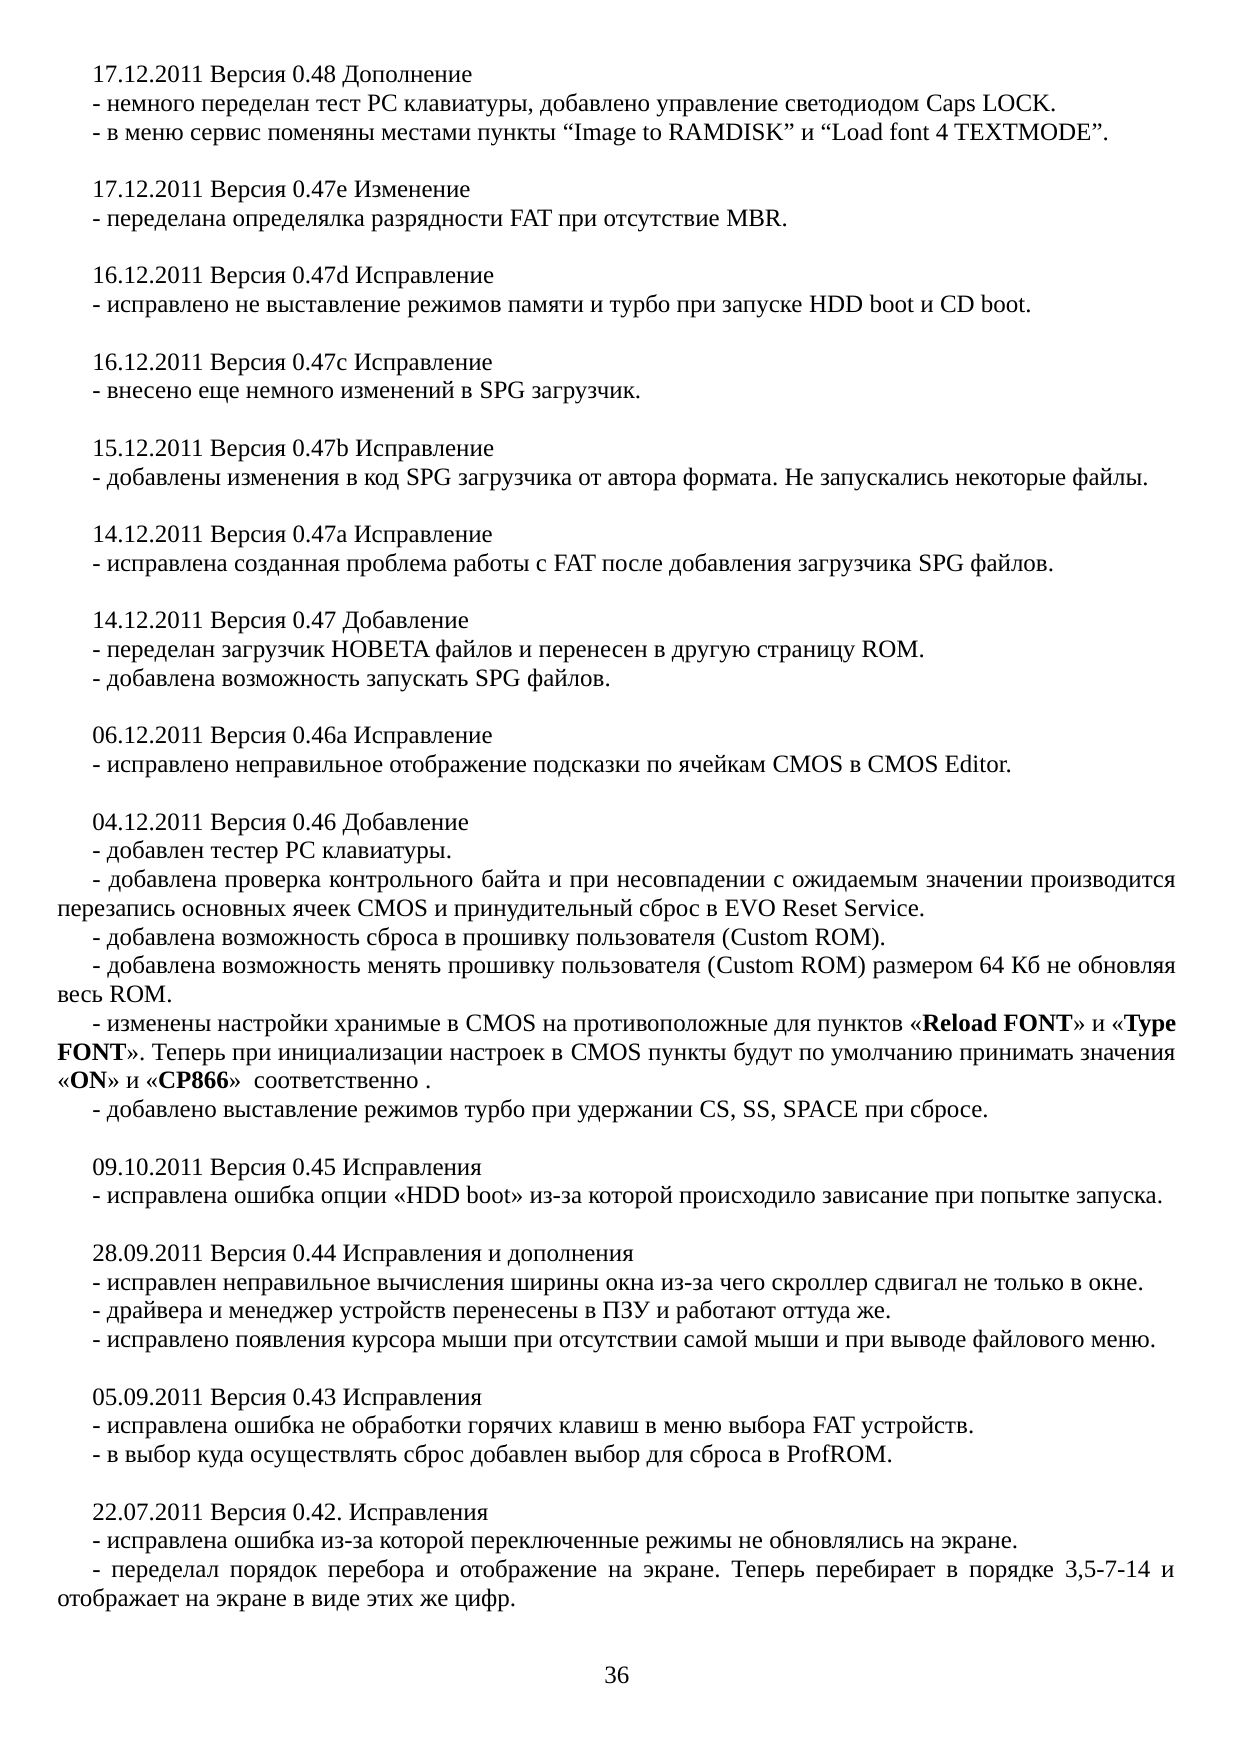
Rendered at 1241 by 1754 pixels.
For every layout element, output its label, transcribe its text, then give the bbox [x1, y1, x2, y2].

text - добавлена возможность запускать SPG файлов. [57, 663, 1176, 692]
text - внесено еще немного изменений в SPG загрузчик. [57, 376, 1176, 404]
text - исправлено появления курсора мыши при отсутствии самой мыши и при выводе файлового меню. [57, 1324, 1176, 1353]
text - добавлен тестер PC клавиатуры. [57, 836, 1176, 864]
text 09.10.2011 Версия 0.45 Исправления [57, 1152, 1176, 1181]
text 05.09.2011 Версия 0.43 Исправления [57, 1382, 1176, 1411]
text - исправлена созданная проблема работы с FAT после добавления загрузчика SPG файлов. [57, 548, 1176, 577]
text 17.12.2011 Версия 0.48 Дополнение [57, 59, 1176, 88]
text - в выбор куда осуществлять сброс добавлен выбор для сброса в ProfROM. [57, 1439, 1176, 1468]
text - изменены настройки хранимые в CMOS на противоположные для пунктов «Reload FONT» и «Type FONT». Теперь при инициализации настроек в CMOS пункты будут по умолчанию принимать значения «ON» и «CP866» соответственно . [57, 1008, 1176, 1094]
text - в меню сервис поменяны местами пункты “Image to RAMDISK” и “Load font 4 TEXTMODE”. [57, 117, 1176, 146]
text - переделана определялка разрядности FAT при отсутствие MBR. [57, 203, 1176, 232]
text 28.09.2011 Версия 0.44 Исправления и дополнения [57, 1238, 1176, 1267]
text - добавлена возможность менять прошивку пользователя (Custom ROM) размером 64 Кб не обновляя весь ROM. [57, 951, 1176, 1008]
text - исправлен неправильное вычисления ширины окна из-за чего скроллер сдвигал не только в окне. [57, 1267, 1176, 1296]
text 04.12.2011 Версия 0.46 Добавление [57, 807, 1176, 836]
text - немного переделан тест PC клавиатуры, добавлено управление светодиодом Caps LOCK. [57, 88, 1176, 117]
text - добавлена проверка контрольного байта и при несовпадении с ожидаемым значении производится перезапись основных ячеек CMOS и принудительный сброс в EVO Reset Service. [57, 864, 1176, 922]
text - исправлена ошибка опции «HDD boot» из-за которой происходило зависание при попытке запуска. [57, 1181, 1176, 1209]
text - исправлена ошибка не обработки горячих клавиш в меню выбора FAT устройств. [57, 1411, 1176, 1439]
text 14.12.2011 Версия 0.47 Добавление [57, 606, 1176, 634]
text - добавлено выставление режимов турбо при удержании CS, SS, SPACE при сбросе. [57, 1094, 1176, 1123]
text 14.12.2011 Версия 0.47a Исправление [57, 519, 1176, 548]
text 22.07.2011 Версия 0.42. Исправления [57, 1497, 1176, 1526]
text - добавлена возможность сброса в прошивку пользователя (Custom ROM). [57, 922, 1176, 951]
text - переделан загрузчик HOBETA файлов и перенесен в другую страницу ROM. [57, 634, 1176, 663]
text - переделал порядок перебора и отображение на экране. Теперь перебирает в порядке 3,5-7-14 и отображает на экране в виде этих же цифр. [57, 1554, 1176, 1612]
text 15.12.2011 Версия 0.47b Исправление [57, 433, 1176, 462]
text 06.12.2011 Версия 0.46а Исправление [57, 721, 1176, 749]
text - исправлена ошибка из-за которой переключенные режимы не обновлялись на экране. [57, 1526, 1176, 1554]
text - добавлены изменения в код SPG загрузчика от автора формата. Не запускались некоторые файлы. [57, 462, 1176, 491]
text 16.12.2011 Версия 0.47c Исправление [57, 347, 1176, 376]
text - исправлено не выставление режимов памяти и турбо при запуске HDD boot и CD boot. [57, 289, 1176, 318]
text 17.12.2011 Версия 0.47e Изменение [57, 174, 1176, 203]
text - исправлено неправильное отображение подсказки по ячейкам CMOS в CMOS Editor. [57, 749, 1176, 778]
text - драйвера и менеджер устройств перенесены в ПЗУ и работают оттуда же. [57, 1296, 1176, 1324]
text 16.12.2011 Версия 0.47d Исправление [57, 261, 1176, 289]
